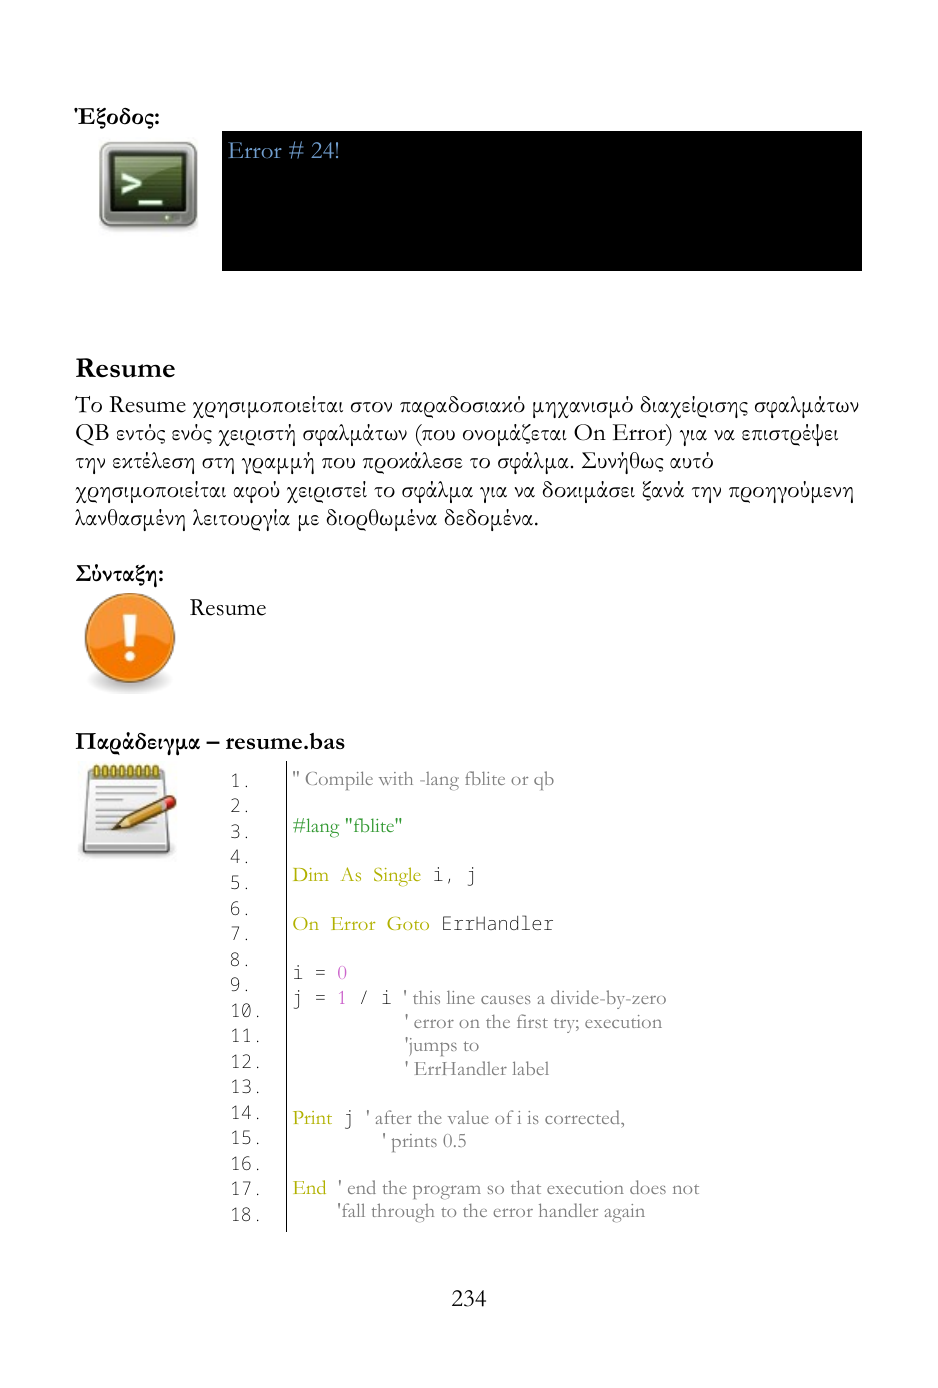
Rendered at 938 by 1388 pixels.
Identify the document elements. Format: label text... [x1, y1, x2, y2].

text Το Resume χρησιμοποιείται στον παραδοσιακό μηχανισμό διαχείρισης σφαλμάτων QB εντός ενός χειριστή σφαλμάτων (που ονομάζεται On Error) για να επιστρέψει την εκτέλεση στη γραμμή που προκάλεσε το σφάλμα. Συνήθως αυτό χρησιμοποιείται αφού χειριστεί το σφάλμα για να δοκιμάσει ξανά την προηγούμενη λανθασμένη λειτουργία με διορθωμένα δεδομένα. [75, 391, 862, 532]
table_header [75, 756, 180, 1238]
table_header [75, 588, 183, 728]
text Σύνταξη: [75, 560, 862, 588]
table_header [186, 761, 286, 1232]
table_header '' Compile with -lang fblite or qb #lang "fblite" Dim As Single i, j On Error Goto ErrHandler i = 0 j = 1 / i ' this line causes a divide-by-zero ' error on the first try; execution 'jumps to ' ErrHandler label Print j ' after the value of i is corrected, ' prints 0.5 End ' end the program so that execution does not 'fall through to the error handler again [287, 761, 857, 1232]
picture [98, 137, 199, 237]
table_header Error # 24! [222, 131, 862, 271]
picture [77, 761, 178, 862]
table_header [75, 131, 222, 271]
text Παράδειγμα – resume.bas [75, 728, 862, 756]
picture [79, 593, 180, 694]
table_header [180, 756, 863, 1238]
table_header Resume [184, 588, 863, 728]
subtitle Resume [75, 352, 862, 385]
text Έξοδος: [75, 103, 862, 131]
